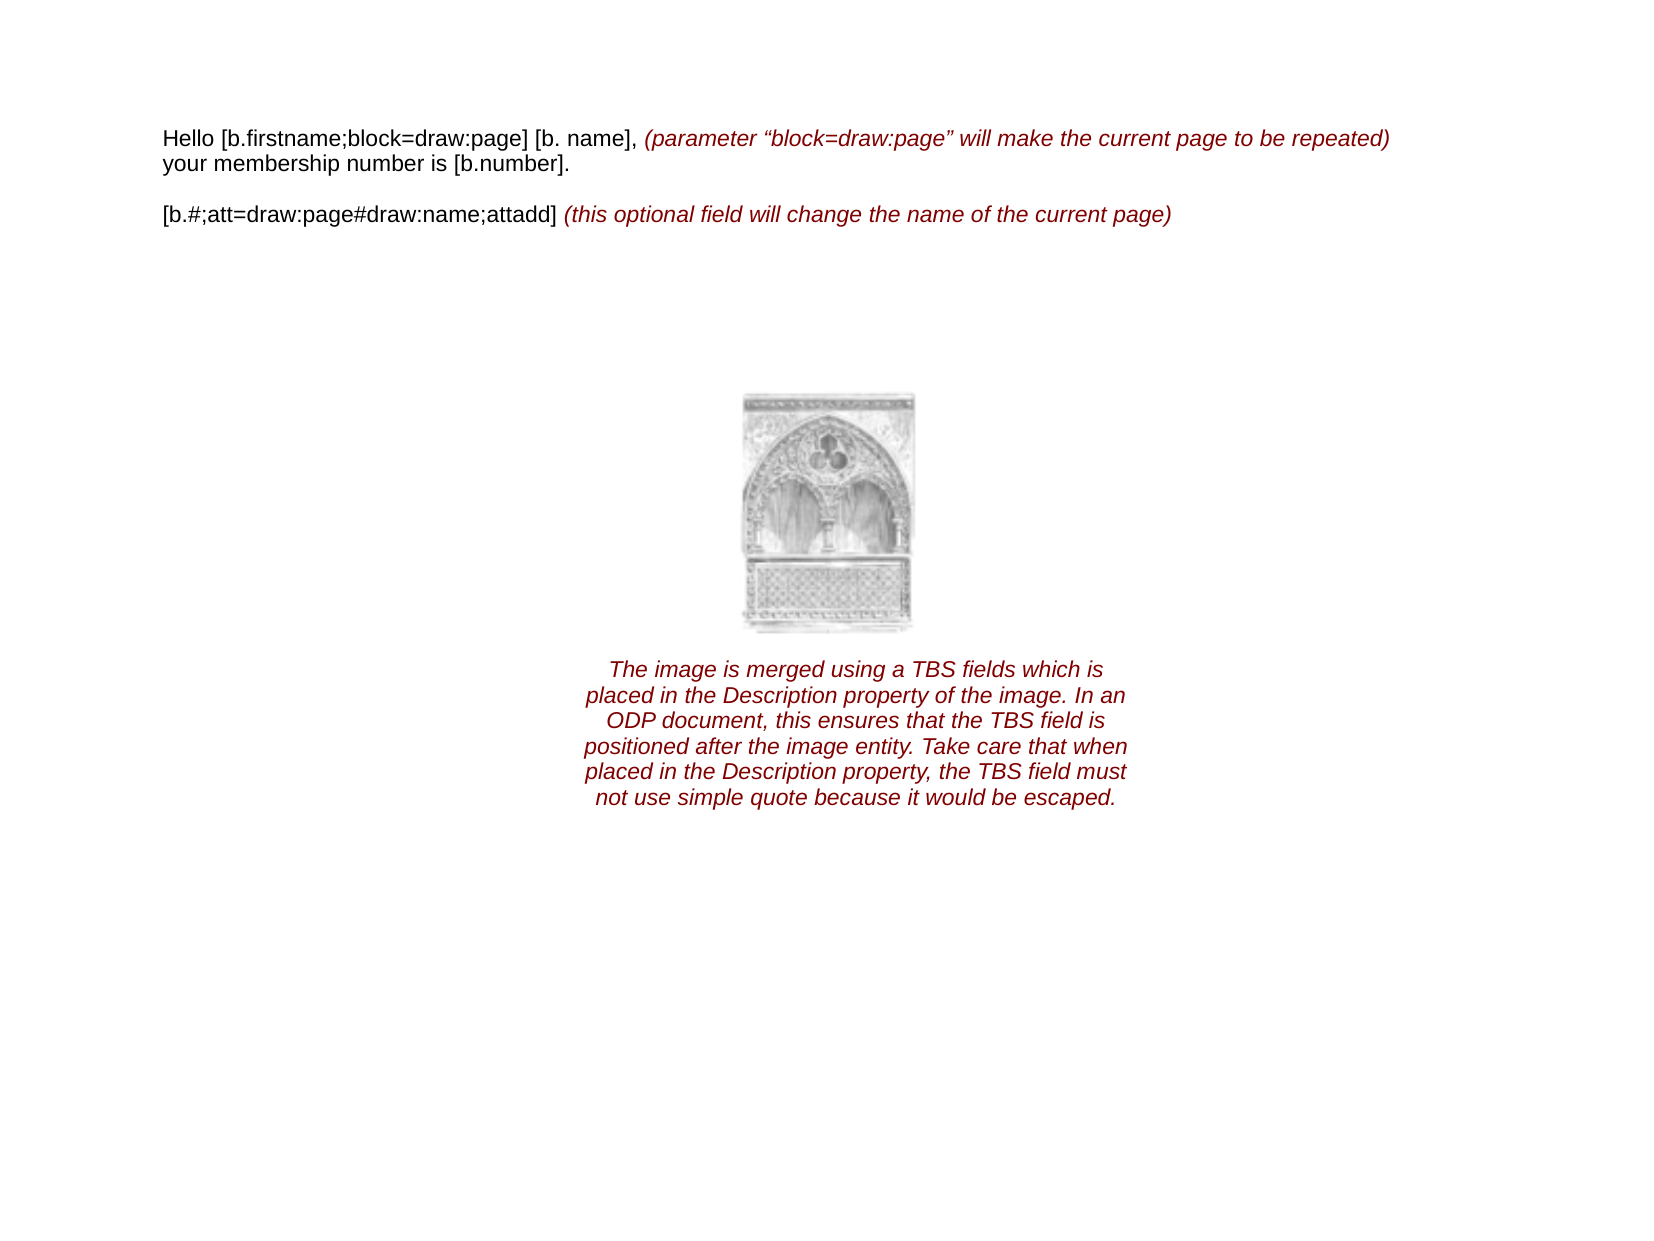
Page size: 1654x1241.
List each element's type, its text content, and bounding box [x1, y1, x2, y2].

text_box Hello [b.firstname;block=draw:page] [b. name], (parameter “block=draw:page” will make the current page to be repeated) your membership number is [b.number]. [b.#;att=draw:page#draw:name;attadd] (this optional field will change the name of the current page) [147, 118, 1536, 266]
picture [735, 390, 922, 638]
text_box The image is merged using a TBS fields which is placed in the Description property of the image. In an ODP document, this ensures that the TBS field is positioned after the image entity. Take care that when placed in the Description property, the TBS field must not use simple quote because it would be escaped. [561, 649, 1152, 827]
